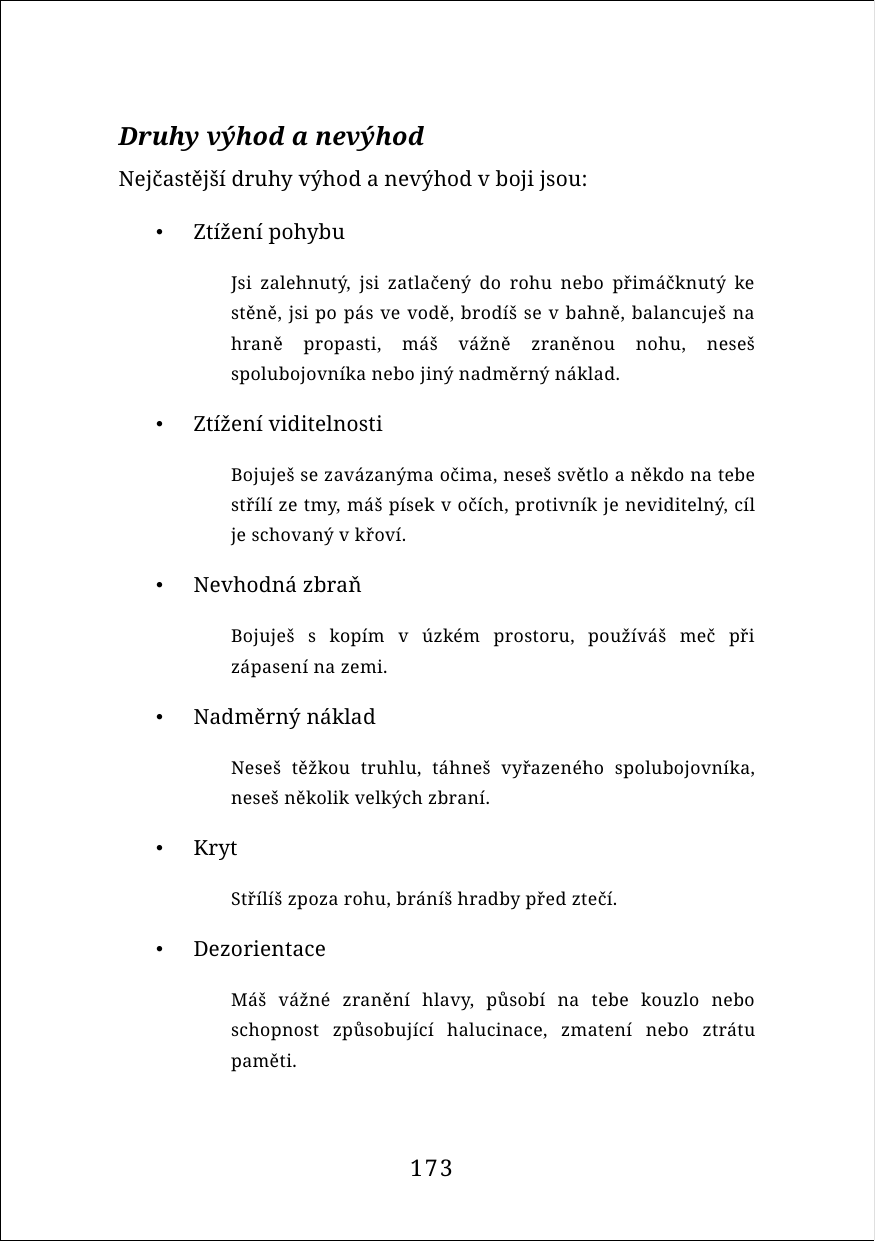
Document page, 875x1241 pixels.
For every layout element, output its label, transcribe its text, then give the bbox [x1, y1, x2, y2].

list Dezorientace [156, 934, 756, 963]
list Nadměrný náklad [156, 702, 756, 730]
list Nevhodná zbraň [156, 571, 756, 599]
list Jsi zalehnutý, jsi zatlačený do rohu nebo přimáčknutý ke stěně, jsi po pás ve vodě, brodíš se v bahně, balancuješ na hraně propasti, máš vážně zraněnou nohu, neseš spolubojovníka nebo jiný nadměrný náklad. [193, 271, 756, 385]
subtitle Druhy výhod a nevýhod [118, 118, 756, 152]
list Střílíš zpoza rohu, bráníš hradby před ztečí. [193, 887, 756, 911]
text Nejčastější druhy výhod a nevýhod v boji jsou: [118, 164, 756, 192]
list Kryt [156, 833, 756, 862]
list Bojuješ se zavázanýma očima, neseš světlo a někdo na tebe střílí ze tmy, máš písek v očích, protivník je neviditelný, cíl je schovaný v křoví. [193, 462, 756, 547]
list Ztížení viditelnosti [156, 409, 756, 437]
list Máš vážné zranění hlavy, působí na tebe kouzlo nebo schopnost způsobující halucinace, zmatení nebo ztrátu paměti. [193, 988, 756, 1072]
list Neseš těžkou truhlu, táhneš vyřazeného spolubojovníka, neseš několik velkých zbraní. [193, 755, 756, 809]
list Ztížení pohybu [156, 217, 756, 246]
list Bojuješ s kopím v úzkém prostoru, používáš meč při zápasení na zemi. [193, 624, 756, 678]
